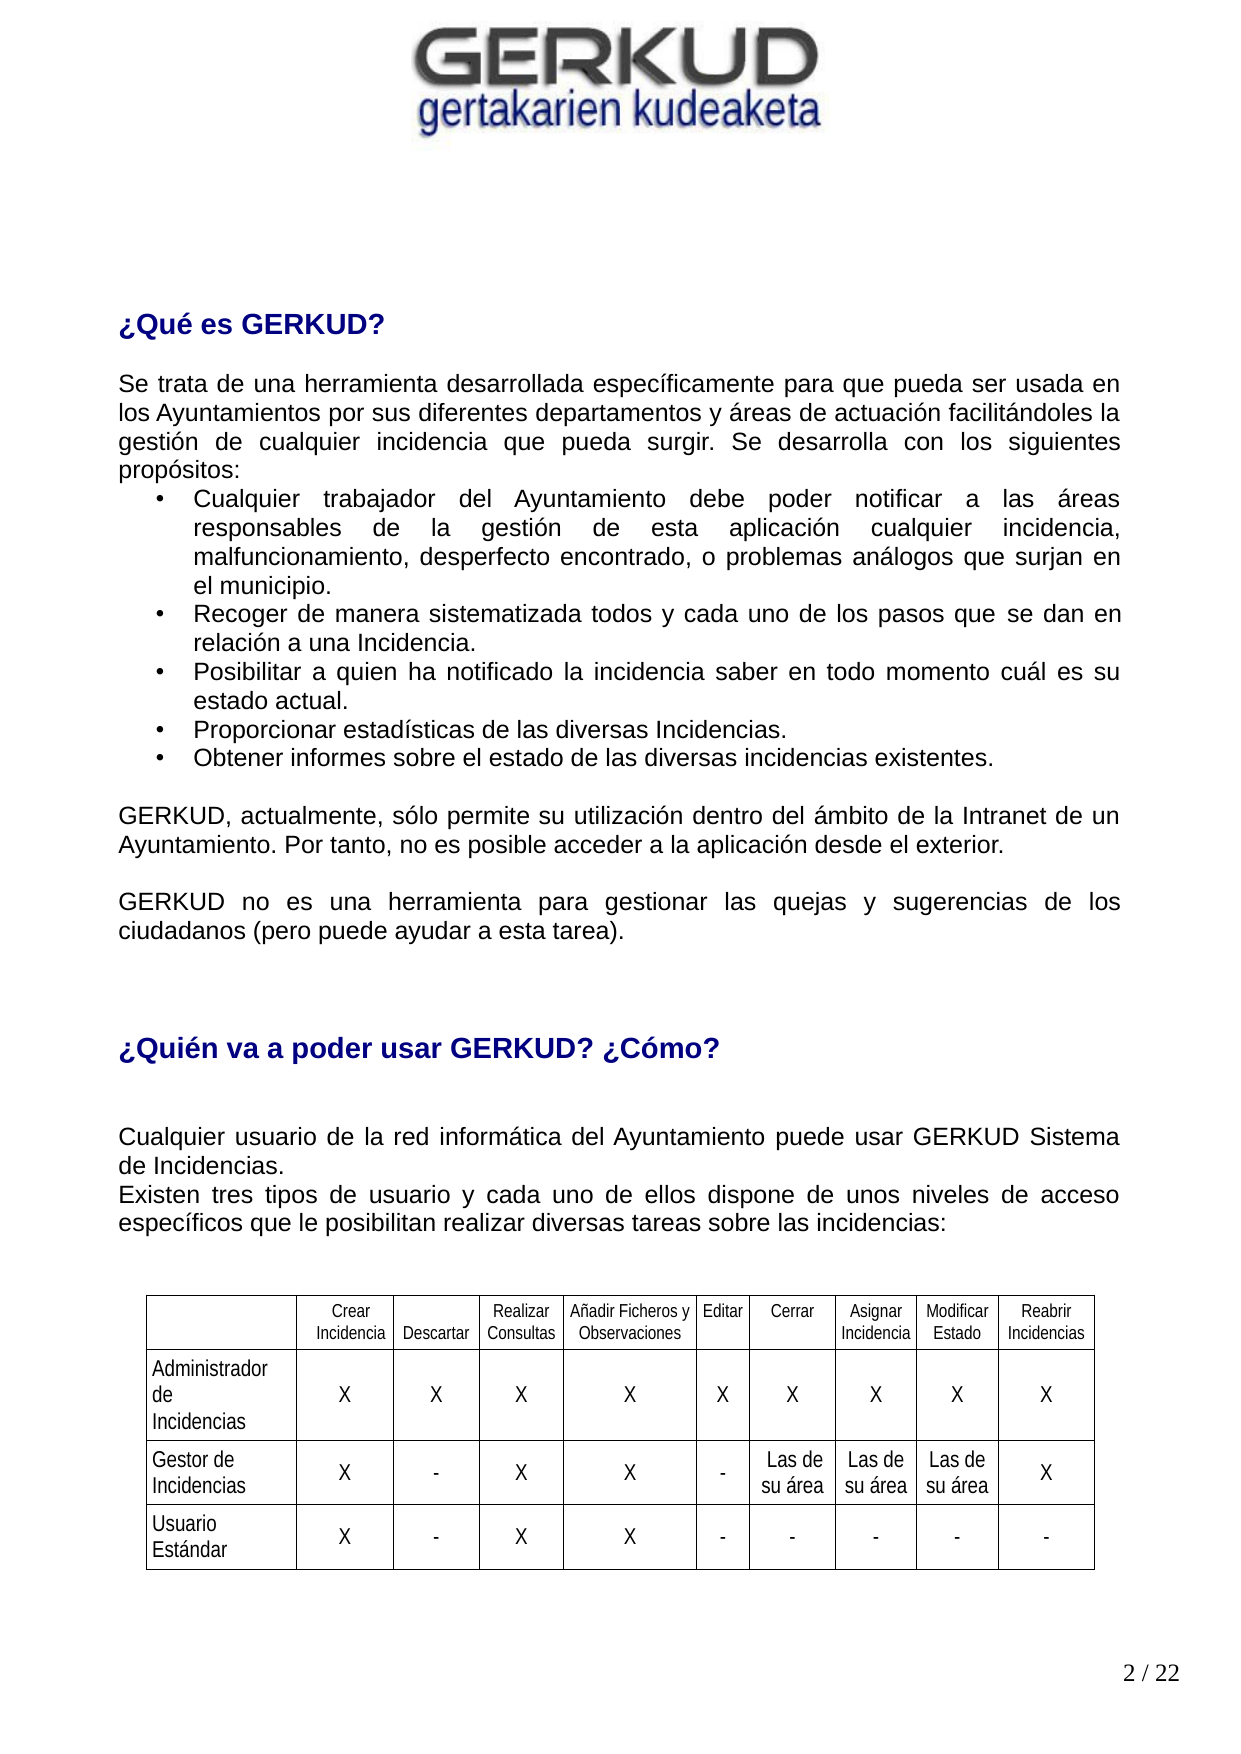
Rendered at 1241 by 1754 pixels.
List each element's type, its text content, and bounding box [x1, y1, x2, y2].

table_cell X [480, 1350, 563, 1440]
table_cell X [394, 1350, 479, 1440]
table_cell X [999, 1441, 1094, 1504]
table_cell X [564, 1441, 696, 1504]
table_cell X [697, 1350, 749, 1440]
table_header Crear Incidencia [297, 1296, 393, 1349]
table_header Añadir Ficheros y Observaciones [564, 1296, 696, 1349]
table_cell X [480, 1505, 563, 1568]
list Proporcionar estadísticas de las diversas Incidencias. [156, 714, 1122, 743]
list Obtener informes sobre el estado de las diversas incidencias existentes. [156, 743, 1122, 772]
table_cell Gestor de Incidencias [147, 1441, 296, 1504]
table_cell - [750, 1505, 835, 1568]
table_header Realizar Consultas [480, 1296, 563, 1349]
table_header Reabrir Incidencias [999, 1296, 1094, 1349]
table_cell X [297, 1350, 393, 1440]
table_cell - [917, 1505, 998, 1568]
text Cualquier usuario de la red informática del Ayuntamiento puede usar GERKUD Sistema de Incidencias. [118, 1122, 1122, 1179]
table_cell Las de su área [836, 1441, 916, 1504]
text Se trata de una herramienta desarrollada específicamente para que pueda ser usada en los Ayuntamientos por sus diferentes departamentos y áreas de actuación facilitándoles la gestión de cualquier incidencia que pueda surgir. Se desarrolla con los siguientes propósitos: [118, 369, 1122, 484]
list Recoger de manera sistematizada todos y cada uno de los pasos que se dan en relación a una Incidencia. [156, 599, 1122, 657]
table_cell Las de su área [750, 1441, 835, 1504]
table_cell Administrador de Incidencias [147, 1350, 296, 1440]
text GERKUD no es una herramienta para gestionar las quejas y sugerencias de los ciudadanos (pero puede ayudar a esta tarea). [118, 887, 1122, 945]
table_cell X [297, 1505, 393, 1568]
table_cell X [750, 1350, 835, 1440]
picture [410, 11, 830, 151]
table_cell - [836, 1505, 916, 1568]
table_cell - [697, 1505, 749, 1568]
table_header Descartar [394, 1296, 479, 1349]
table_cell Las de su área [917, 1441, 998, 1504]
table_header Asignar Incidencia [836, 1296, 916, 1349]
table_cell X [480, 1441, 563, 1504]
table_cell - [999, 1505, 1094, 1568]
table_cell Usuario Estándar [147, 1505, 296, 1568]
table_cell - [697, 1441, 749, 1504]
text Existen tres tipos de usuario y cada uno de ellos dispone de unos niveles de acceso específicos que le posibilitan realizar diversas tareas sobre las incidencias: [118, 1179, 1122, 1237]
text GERKUD, actualmente, sólo permite su utilización dentro del ámbito de la Intranet de un Ayuntamiento. Por tanto, no es posible acceder a la aplicación desde el exterior. [118, 801, 1122, 858]
table_header Cerrar [750, 1296, 835, 1349]
table_cell X [917, 1350, 998, 1440]
table_cell X [564, 1505, 696, 1568]
table_header Editar [697, 1296, 749, 1349]
table_header [147, 1296, 296, 1349]
table_cell - [394, 1505, 479, 1568]
table_cell - [394, 1441, 479, 1504]
table_cell X [999, 1350, 1094, 1440]
table_header Modificar Estado [917, 1296, 998, 1349]
subtitle ¿Qué es GERKUD? [118, 307, 1122, 341]
table_cell X [564, 1350, 696, 1440]
table_cell X [836, 1350, 916, 1440]
table_cell X [297, 1441, 393, 1504]
subtitle ¿Quién va a poder usar GERKUD? ¿Cómo? [118, 1031, 1122, 1064]
list Cualquier trabajador del Ayuntamiento debe poder notificar a las áreas responsables de la gestión de esta aplicación cualquier incidencia, malfuncionamiento, desperfecto encontrado, o problemas análogos que surjan en el municipio. [156, 484, 1122, 599]
list Posibilitar a quien ha notificado la incidencia saber en todo momento cuál es su estado actual. [156, 657, 1122, 714]
